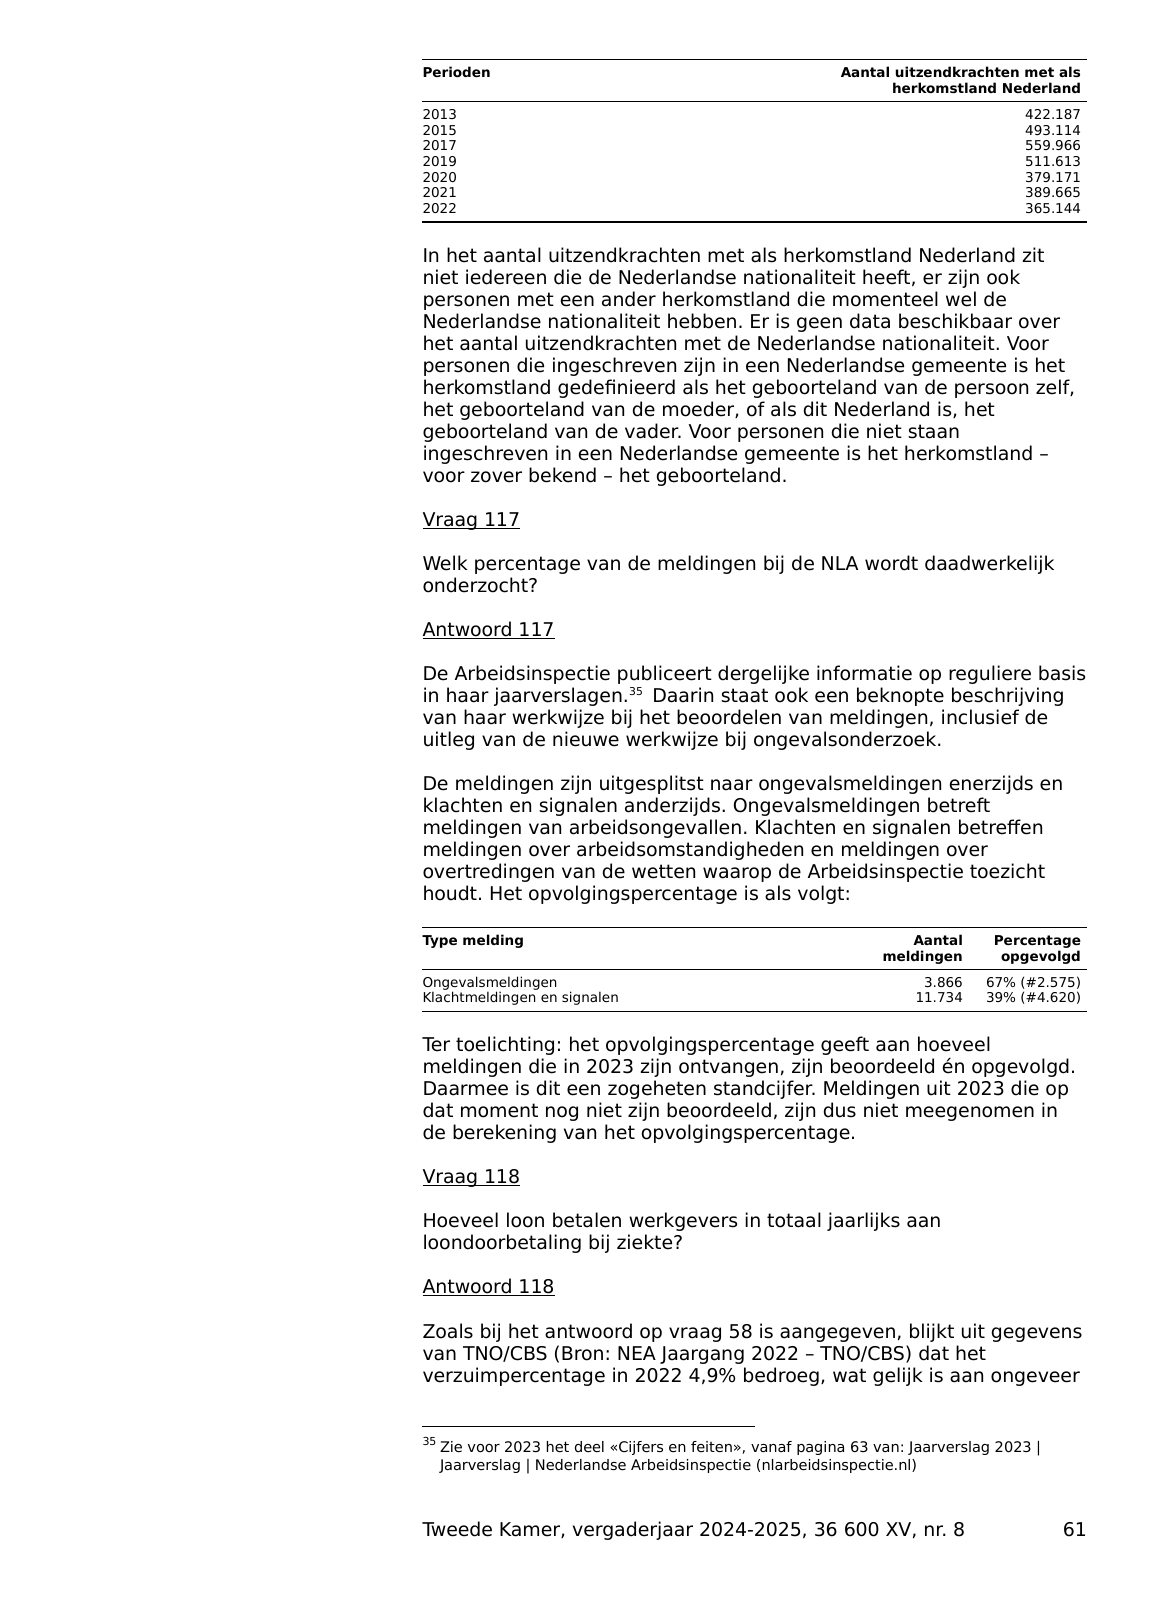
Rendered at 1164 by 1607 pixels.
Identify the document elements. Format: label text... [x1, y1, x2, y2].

table_cell 67% (#2.575) [969, 970, 1087, 990]
table_header Percentage opgevolgd [969, 928, 1087, 969]
table_cell 2022 [422, 201, 754, 221]
text De meldingen zijn uitgesplitst naar ongevalsmeldingen enerzijds en klachten en signalen anderzijds. Ongevalsmeldingen betreft meldingen van arbeidsongevallen. Klachten en signalen betreffen meldingen over arbeidsomstandigheden en meldingen over overtredingen van de wetten waarop de Arbeidsinspectie toezicht houdt. Het opvolgingspercentage is als volgt: [422, 773, 1087, 905]
text Welk percentage van de meldingen bij de NLA wordt daadwerkelijk onderzocht? [422, 553, 1087, 597]
table_cell 39% (#4.620) [969, 990, 1087, 1011]
table_cell 11.734 [850, 990, 968, 1011]
table_cell 2020 [422, 170, 754, 185]
table_cell 2019 [422, 154, 754, 169]
table_cell Ongevalsmeldingen [422, 970, 850, 990]
text Zoals bij het antwoord op vraag 58 is aangegeven, blijkt uit gegevens van TNO/CBS (Bron: NEA Jaargang 2022 – TNO/CBS) dat het verzuimpercentage in 2022 4,9% bedroeg, wat gelijk is aan ongeveer [422, 1321, 1087, 1386]
subtitle Vraag 118 [422, 1166, 1087, 1188]
table_cell Klachtmeldingen en signalen [422, 990, 850, 1011]
subtitle Vraag 117 [422, 509, 1087, 531]
table_cell 2013 [422, 102, 754, 122]
table_cell 2021 [422, 185, 754, 201]
text In het aantal uitzendkrachten met als herkomstland Nederland zit niet iedereen die de Nederlandse nationaliteit heeft, er zijn ook personen met een ander herkomstland die momenteel wel de Nederlandse nationaliteit hebben. Er is geen data beschikbaar over het aantal uitzendkrachten met de Nederlandse nationaliteit. Voor personen die ingeschreven zijn in een Nederlandse gemeente is het herkomstland gedefinieerd als het geboorteland van de persoon zelf, het geboorteland van de moeder, of als dit Nederland is, het geboorteland van de vader. Voor personen die niet staan ingeschreven in een Nederlandse gemeente is het herkomstland – voor zover bekend – het geboorteland. [422, 245, 1087, 486]
subtitle Antwoord 117 [422, 619, 1087, 641]
table_cell 559.966 [754, 138, 1087, 154]
table_cell 493.114 [754, 123, 1087, 138]
table_cell 389.665 [754, 185, 1087, 201]
table_header Perioden [422, 60, 754, 101]
subtitle Antwoord 118 [422, 1276, 1087, 1298]
table_header Type melding [422, 928, 850, 969]
table_header Aantal meldingen [850, 928, 968, 969]
table_cell 379.171 [754, 170, 1087, 185]
table_cell 422.187 [754, 102, 1087, 122]
table_cell 511.613 [754, 154, 1087, 169]
table_cell 2017 [422, 138, 754, 154]
text Ter toelichting: het opvolgingspercentage geeft aan hoeveel meldingen die in 2023 zijn ontvangen, zijn beoordeeld én opgevolgd. Daarmee is dit een zogeheten standcijfer. Meldingen uit 2023 die op dat moment nog niet zijn beoordeeld, zijn dus niet meegenomen in de berekening van het opvolgingspercentage. [422, 1034, 1087, 1144]
table_header Aantal uitzendkrachten met als herkomstland Nederland [754, 60, 1087, 101]
text Hoeveel loon betalen werkgevers in totaal jaarlijks aan loondoorbetaling bij ziekte? [422, 1210, 1087, 1254]
text Zie voor 2023 het deel «Cijfers en feiten», vanaf pagina 63 van: Jaarverslag 2023 | Jaarverslag | Nederlandse Arbeidsinspectie (nlarbeidsinspectie.nl) [422, 1435, 1087, 1474]
text De Arbeidsinspectie publiceert dergelijke informatie op reguliere basis in haar jaarverslagen. Daarin staat ook een beknopte beschrijving van haar werkwijze bij het beoordelen van meldingen, inclusief de uitleg van de nieuwe werkwijze bij ongevalsonderzoek. [422, 663, 1087, 751]
table_cell 365.144 [754, 201, 1087, 221]
table_cell 2015 [422, 123, 754, 138]
table_cell 3.866 [850, 970, 968, 990]
